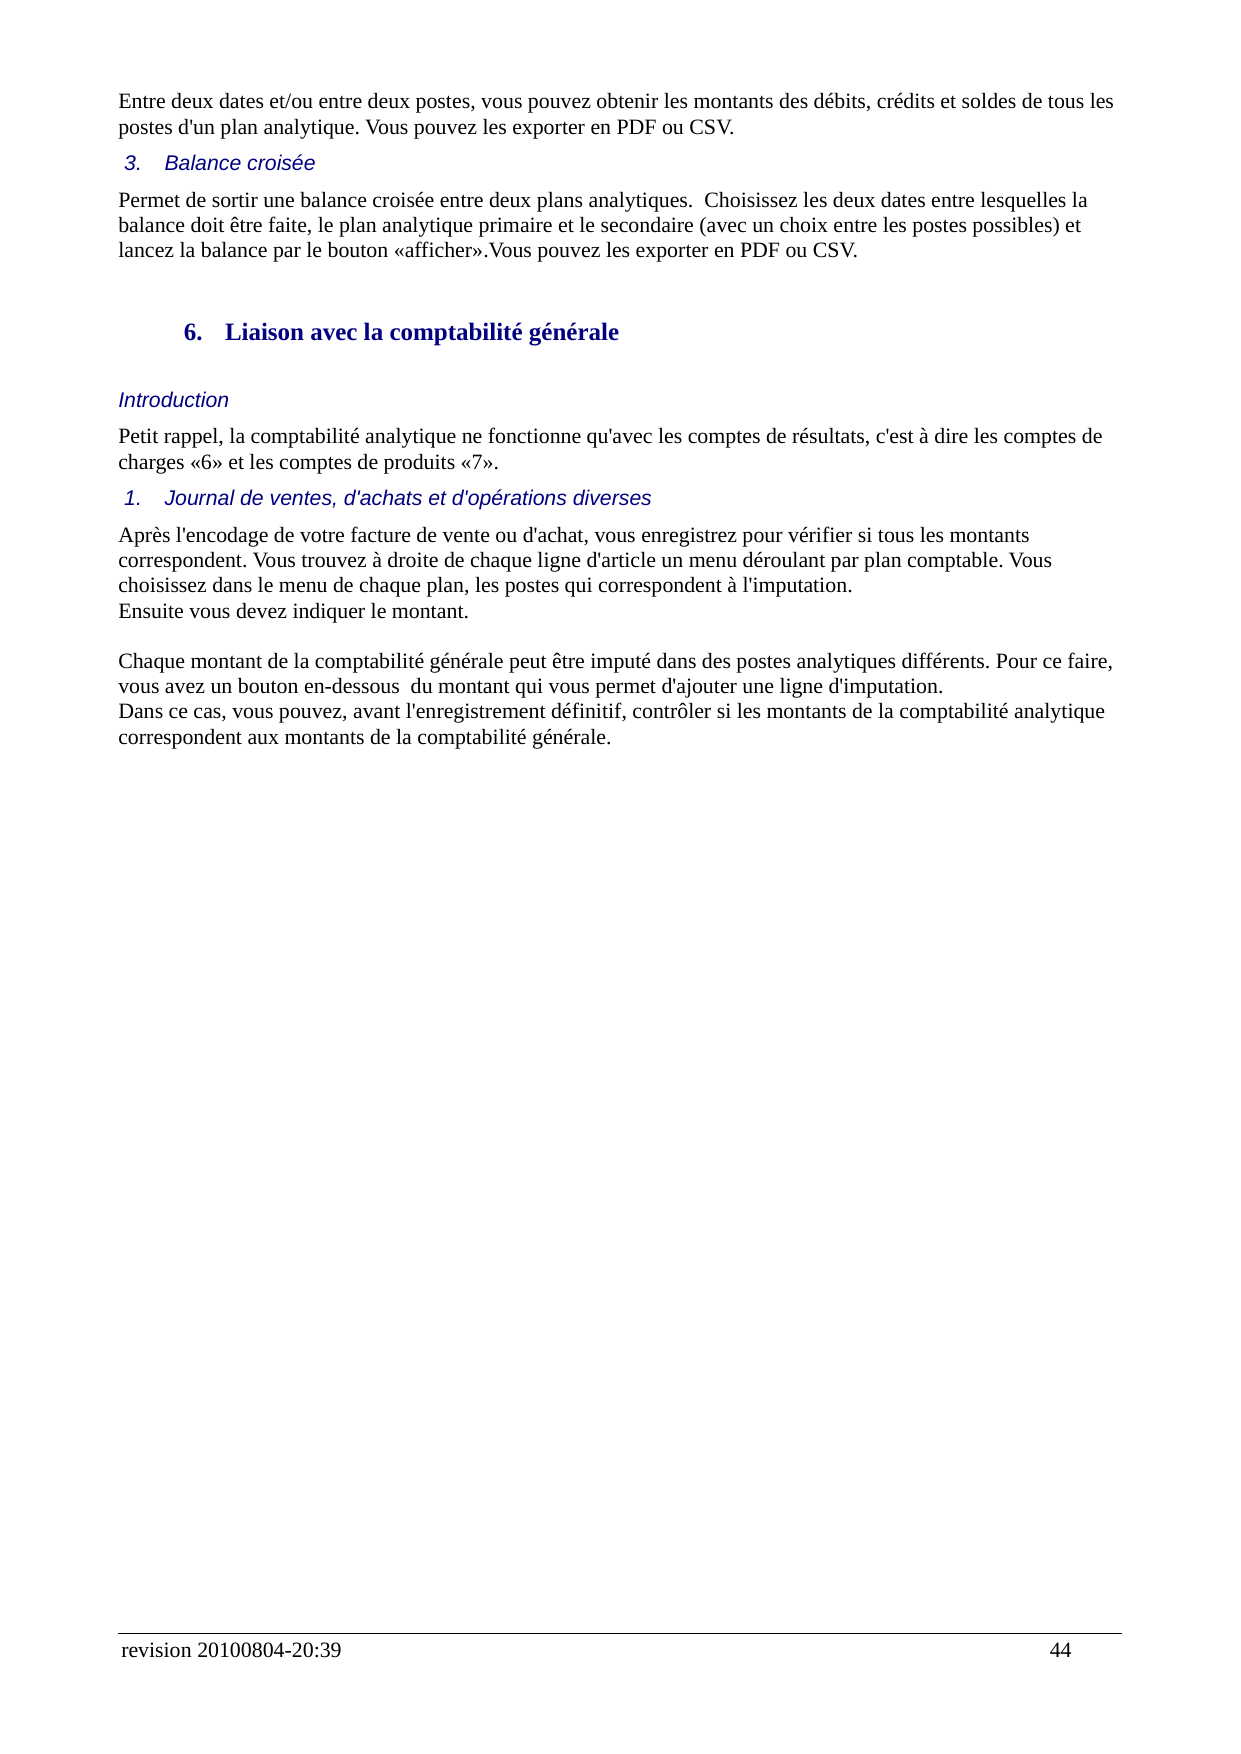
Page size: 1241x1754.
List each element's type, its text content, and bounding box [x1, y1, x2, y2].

subtitle Introduction [118, 387, 1122, 412]
text Ensuite vous devez indiquer le montant. [118, 598, 1122, 623]
subtitle Journal de ventes, d'achats et d'opérations diverses [118, 486, 1122, 510]
text Chaque montant de la comptabilité générale peut être imputé dans des postes analytiques différents. Pour ce faire, vous avez un bouton en-dessous du montant qui vous permet d'ajouter une ligne d'imputation. [118, 648, 1122, 698]
text Permet de sortir une balance croisée entre deux plans analytiques. Choisissez les deux dates entre lesquelles la balance doit être faite, le plan analytique primaire et le secondaire (avec un choix entre les postes possibles) et lancez la balance par le bouton «afficher».Vous pouvez les exporter en PDF ou CSV. [118, 187, 1122, 263]
text Entre deux dates et/ou entre deux postes, vous pouvez obtenir les montants des débits, crédits et soldes de tous les postes d'un plan analytique. Vous pouvez les exporter en PDF ou CSV. [118, 88, 1122, 139]
subtitle Balance croisée [118, 151, 1122, 175]
text Après l'encodage de votre facture de vente ou d'achat, vous enregistrez pour vérifier si tous les montants correspondent. Vous trouvez à droite de chaque ligne d'article un menu déroulant par plan comptable. Vous choisissez dans le menu de chaque plan, les postes qui correspondent à l'imputation. [118, 522, 1122, 598]
text Petit rappel, la comptabilité analytique ne fonctionne qu'avec les comptes de résultats, c'est à dire les comptes de charges «6» et les comptes de produits «7». [118, 423, 1122, 474]
subtitle Liaison avec la comptabilité générale [177, 317, 1122, 346]
text Dans ce cas, vous pouvez, avant l'enregistrement définitif, contrôler si les montants de la comptabilité analytique correspondent aux montants de la comptabilité générale. [118, 698, 1122, 749]
